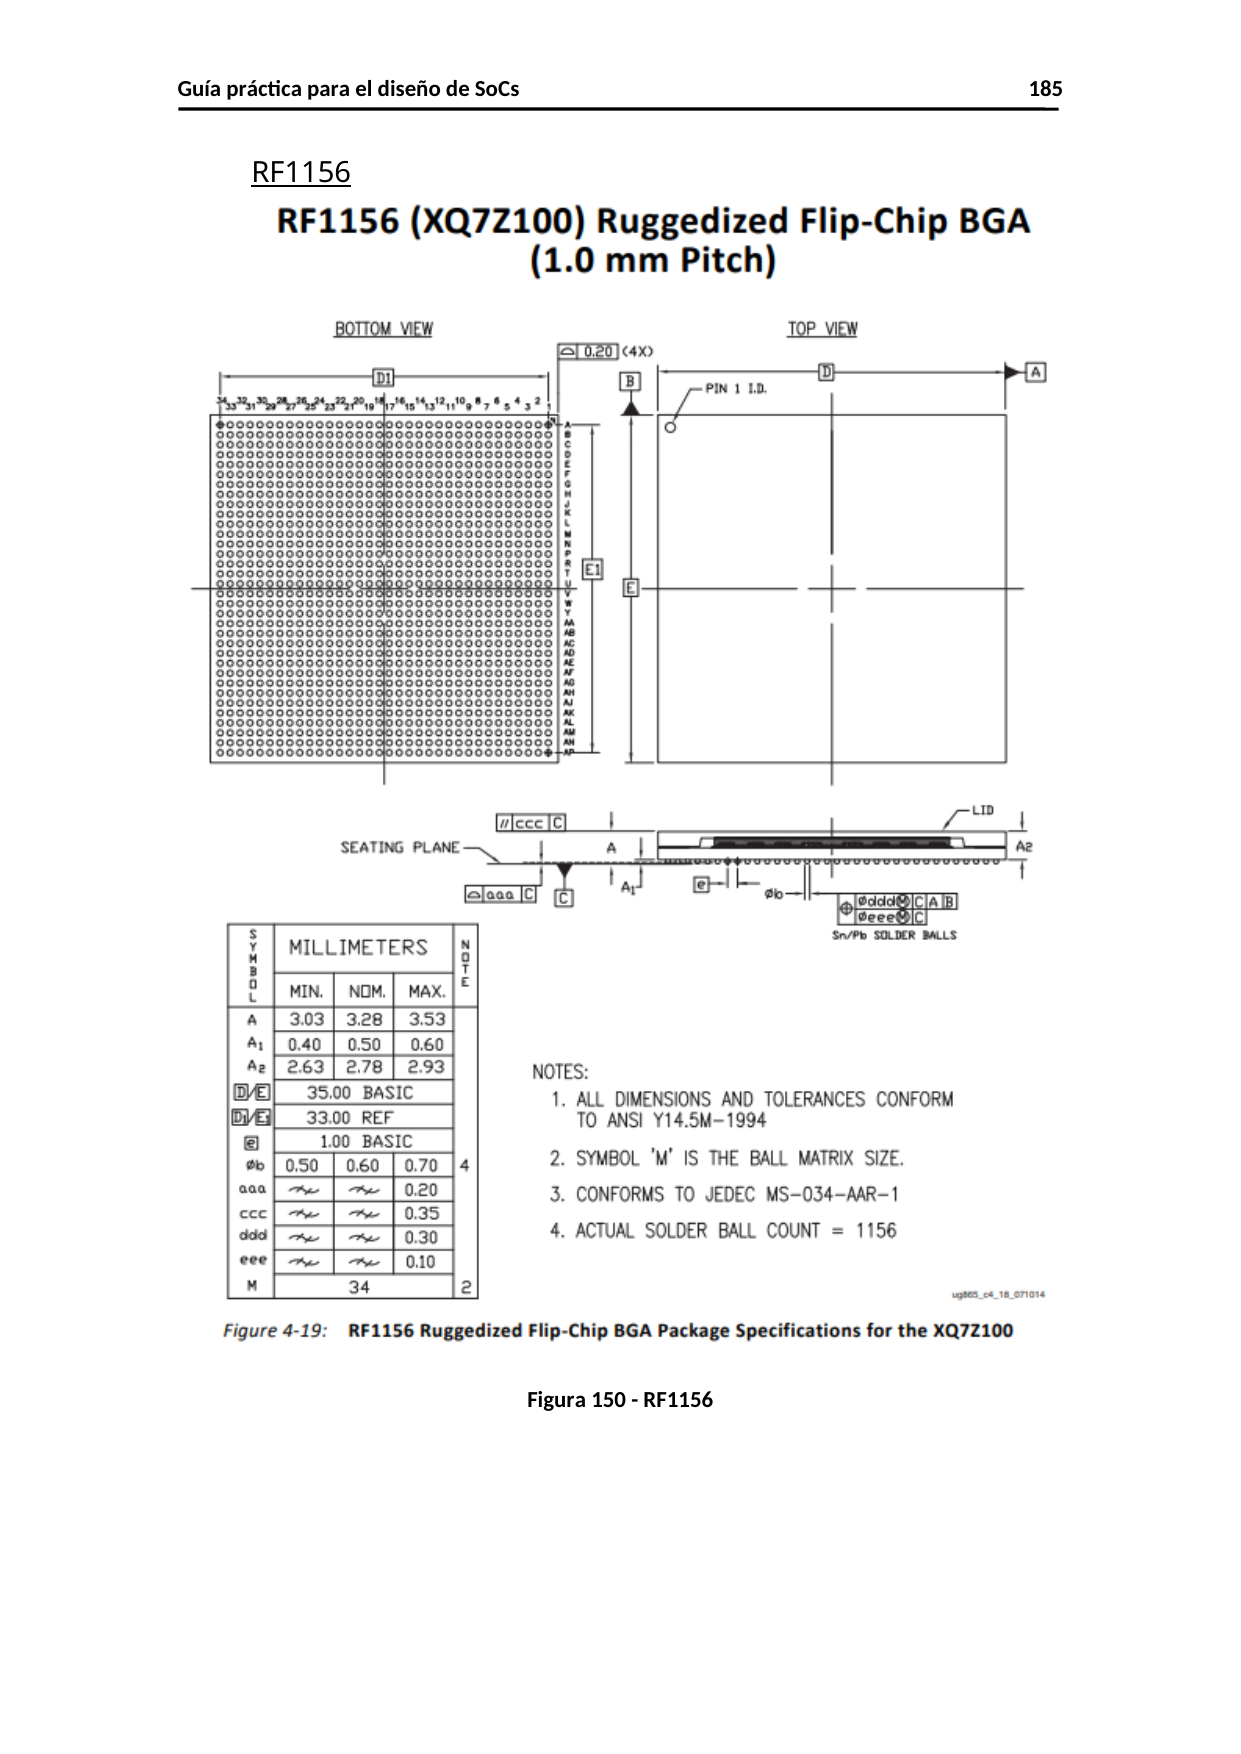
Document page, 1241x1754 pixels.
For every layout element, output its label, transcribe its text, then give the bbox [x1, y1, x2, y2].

subtitle RF1156 [251, 152, 1063, 191]
picture [177, 194, 1063, 1359]
text Figura 150 - RF1156 [177, 1386, 1063, 1414]
